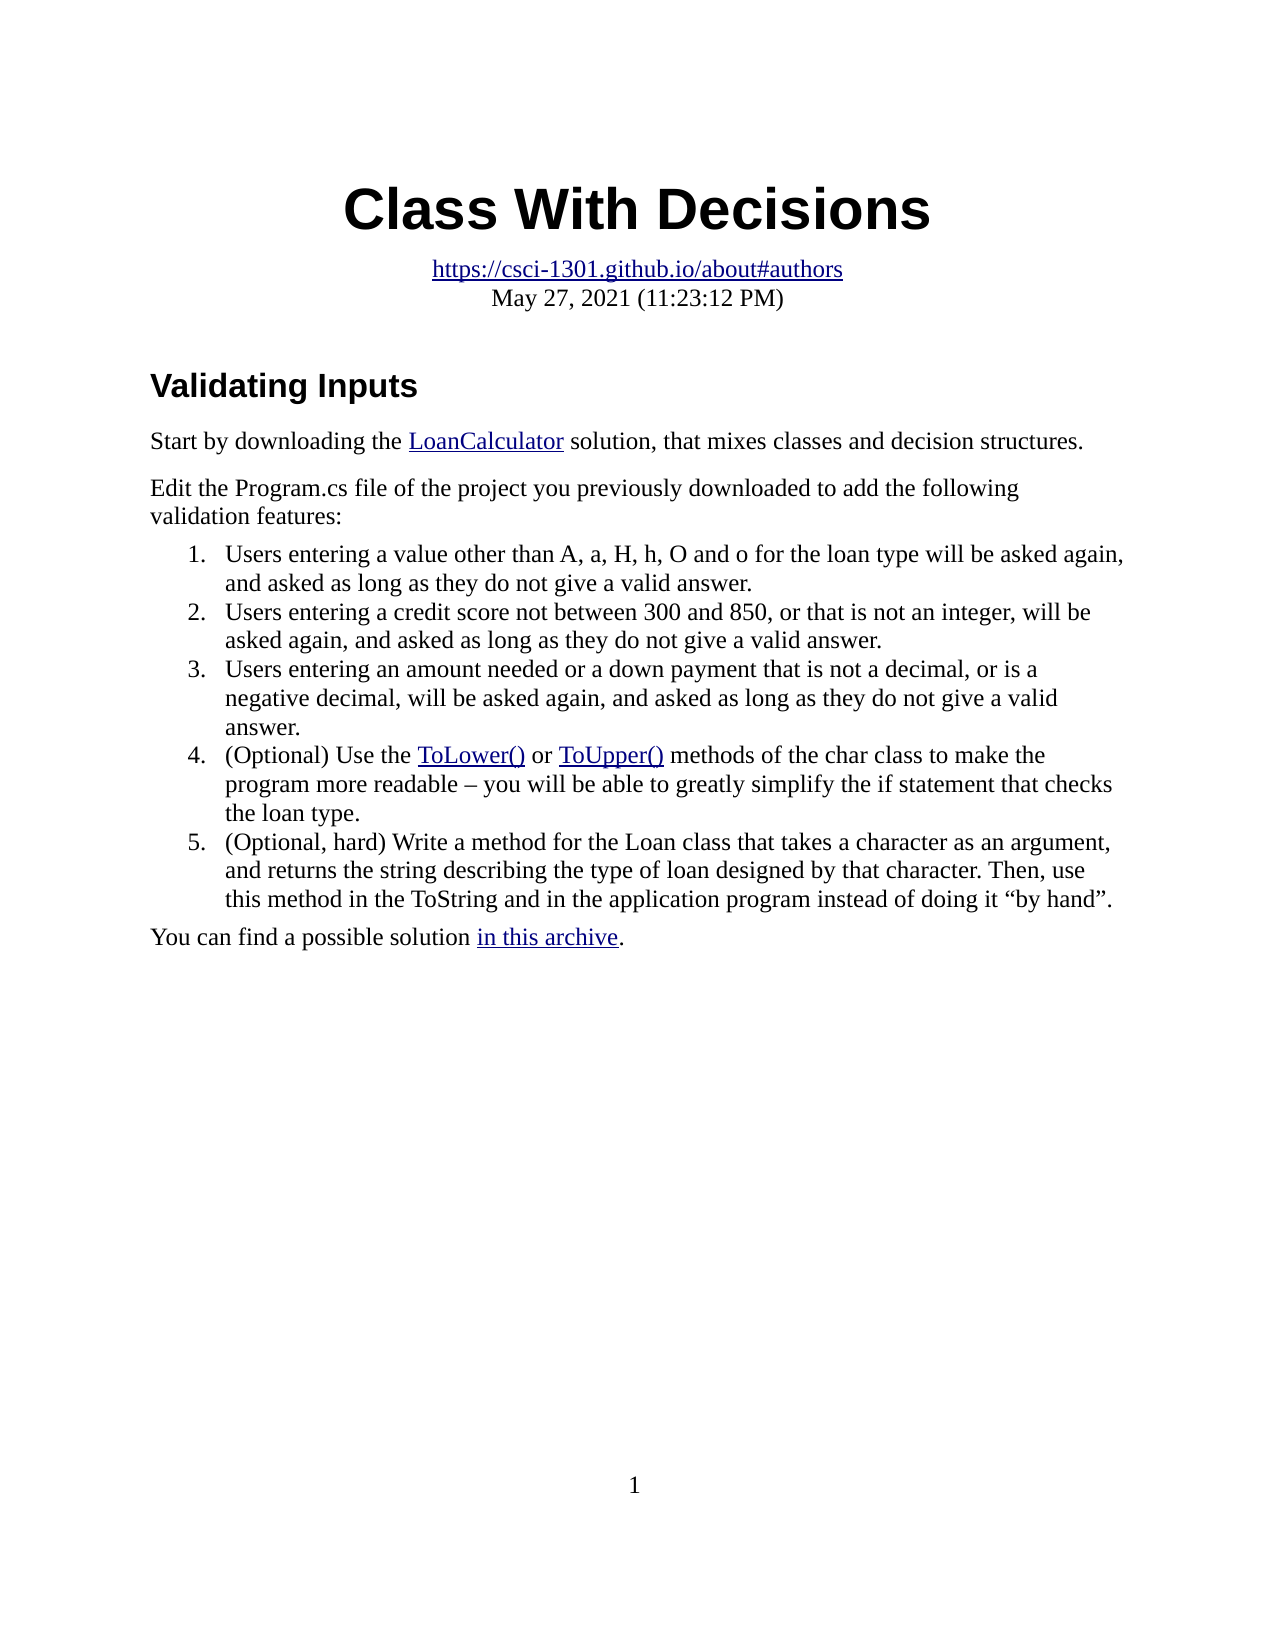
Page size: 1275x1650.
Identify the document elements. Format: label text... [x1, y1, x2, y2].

title Class With Decisions [150, 175, 1125, 242]
text May 27, 2021 (11:23:12 PM) [150, 283, 1125, 312]
text https://csci-1301.github.io/about#authors [150, 254, 1125, 283]
subtitle Validating Inputs [150, 366, 1125, 404]
text You can find a possible solution in this archive. [150, 922, 1125, 951]
list (Optional) Use the ToLower() or ToUpper() methods of the char class to make the program more readable – you will be able to greatly simplify the if statement that checks the loan type. [187, 740, 1125, 827]
list Users entering an amount needed or a down payment that is not a decimal, or is a negative decimal, will be asked again, and asked as long as they do not give a valid answer. [187, 654, 1125, 740]
text Start by downloading the LoanCalculator solution, that mixes classes and decision structures. [150, 426, 1125, 455]
text Edit the Program.cs file of the project you previously downloaded to add the following validation features: [150, 473, 1125, 530]
list Users entering a credit score not between 300 and 850, or that is not an integer, will be asked again, and asked as long as they do not give a valid answer. [187, 597, 1125, 654]
list Users entering a value other than A, a, H, h, O and o for the loan type will be asked again, and asked as long as they do not give a valid answer. [187, 539, 1125, 597]
list (Optional, hard) Write a method for the Loan class that takes a character as an argument, and returns the string describing the type of loan designed by that character. Then, use this method in the ToString and in the application program instead of doing it “by hand”. [187, 827, 1125, 913]
